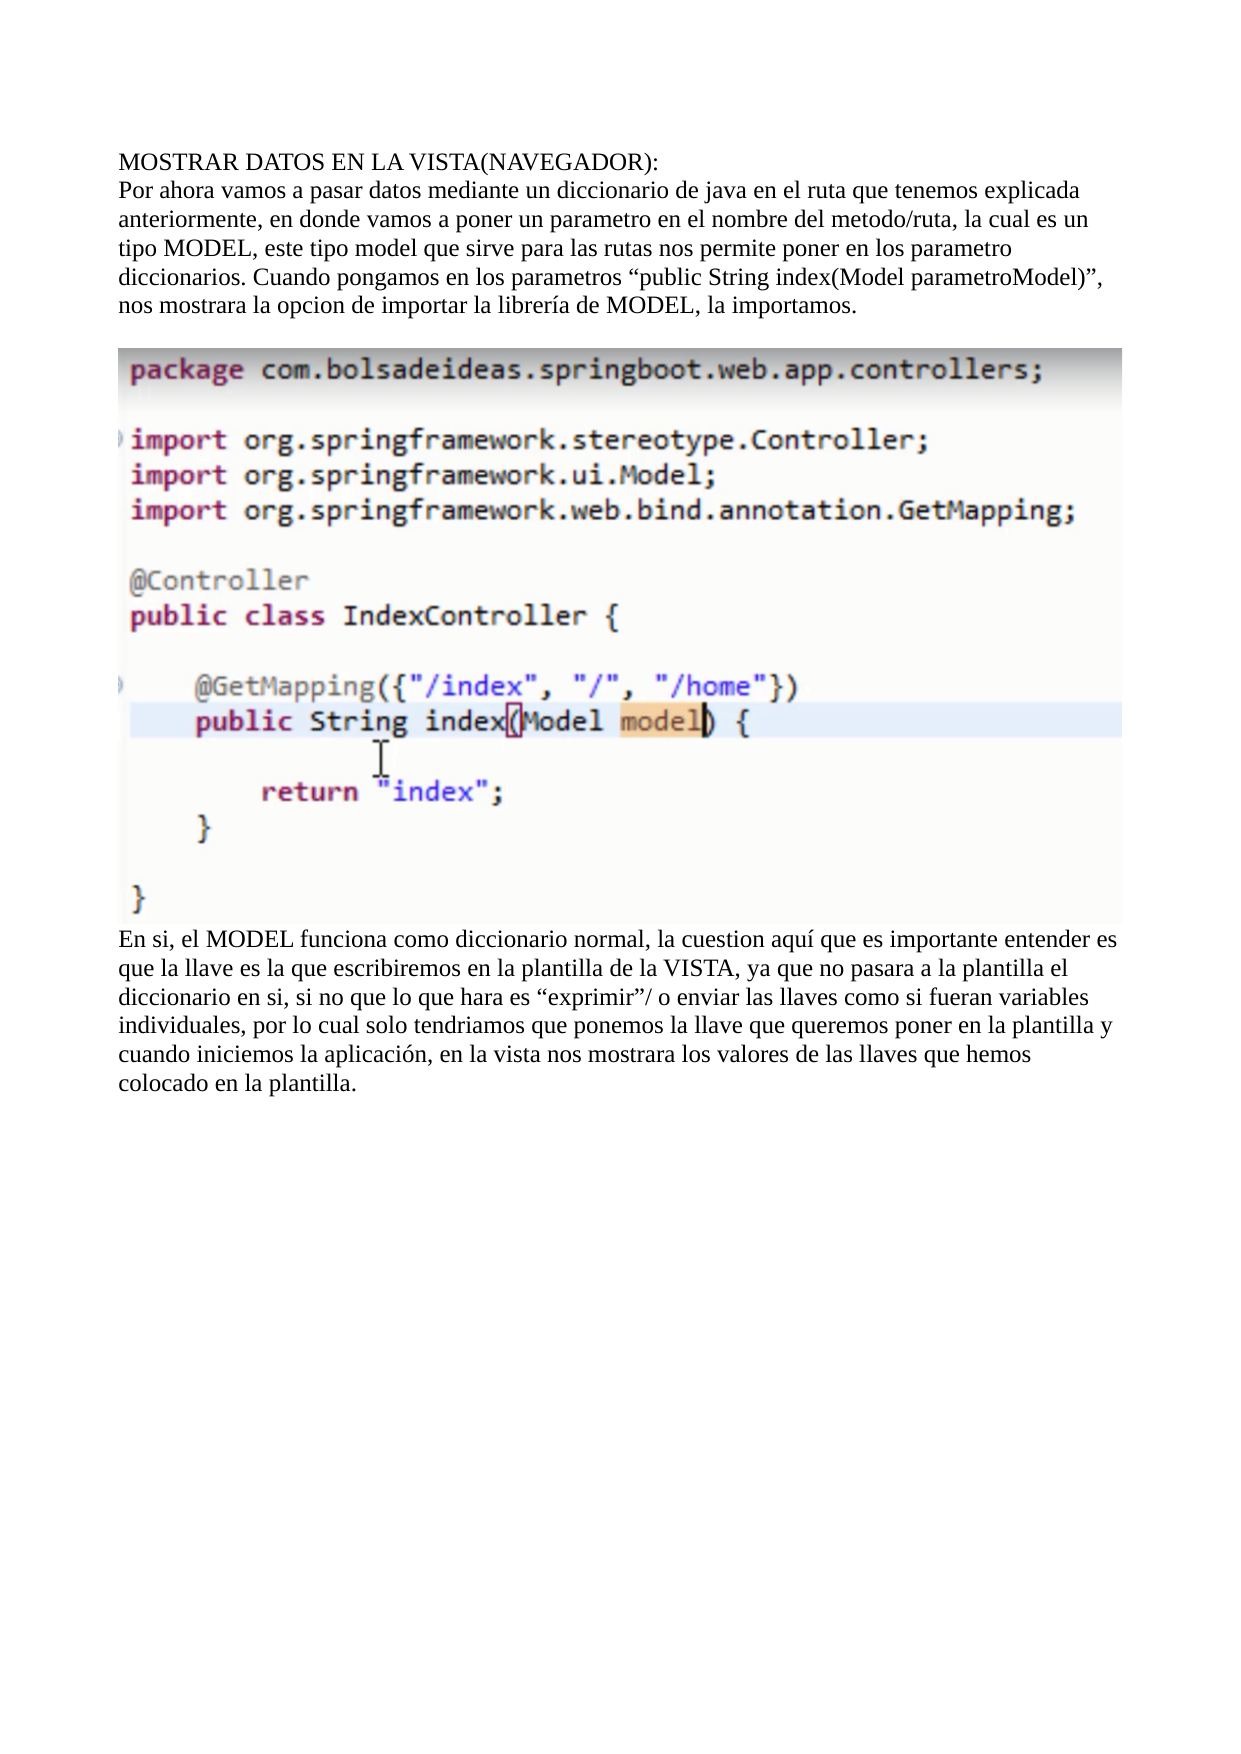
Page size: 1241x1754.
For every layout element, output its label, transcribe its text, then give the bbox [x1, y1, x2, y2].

text MOSTRAR DATOS EN LA VISTA(NAVEGADOR): [118, 147, 1122, 176]
text En si, el MODEL funciona como diccionario normal, la cuestion aquí que es importante entender es que la llave es la que escribiremos en la plantilla de la VISTA, ya que no pasara a la plantilla el diccionario en si, si no que lo que hara es “exprimir”/ o enviar las llaves como si fueran variables individuales, por lo cual solo tendriamos que ponemos la llave que queremos poner en la plantilla y cuando iniciemos la aplicación, en la vista nos mostrara los valores de las llaves que hemos colocado en la plantilla. [118, 924, 1122, 1097]
text Por ahora vamos a pasar datos mediante un diccionario de java en el ruta que tenemos explicada anteriormente, en donde vamos a poner un parametro en el nombre del metodo/ruta, la cual es un tipo MODEL, este tipo model que sirve para las rutas nos permite poner en los parametro diccionarios. Cuando pongamos en los parametros “public String index(Model parametroModel)”, nos mostrara la opcion de importar la librería de MODEL, la importamos. [118, 176, 1122, 319]
